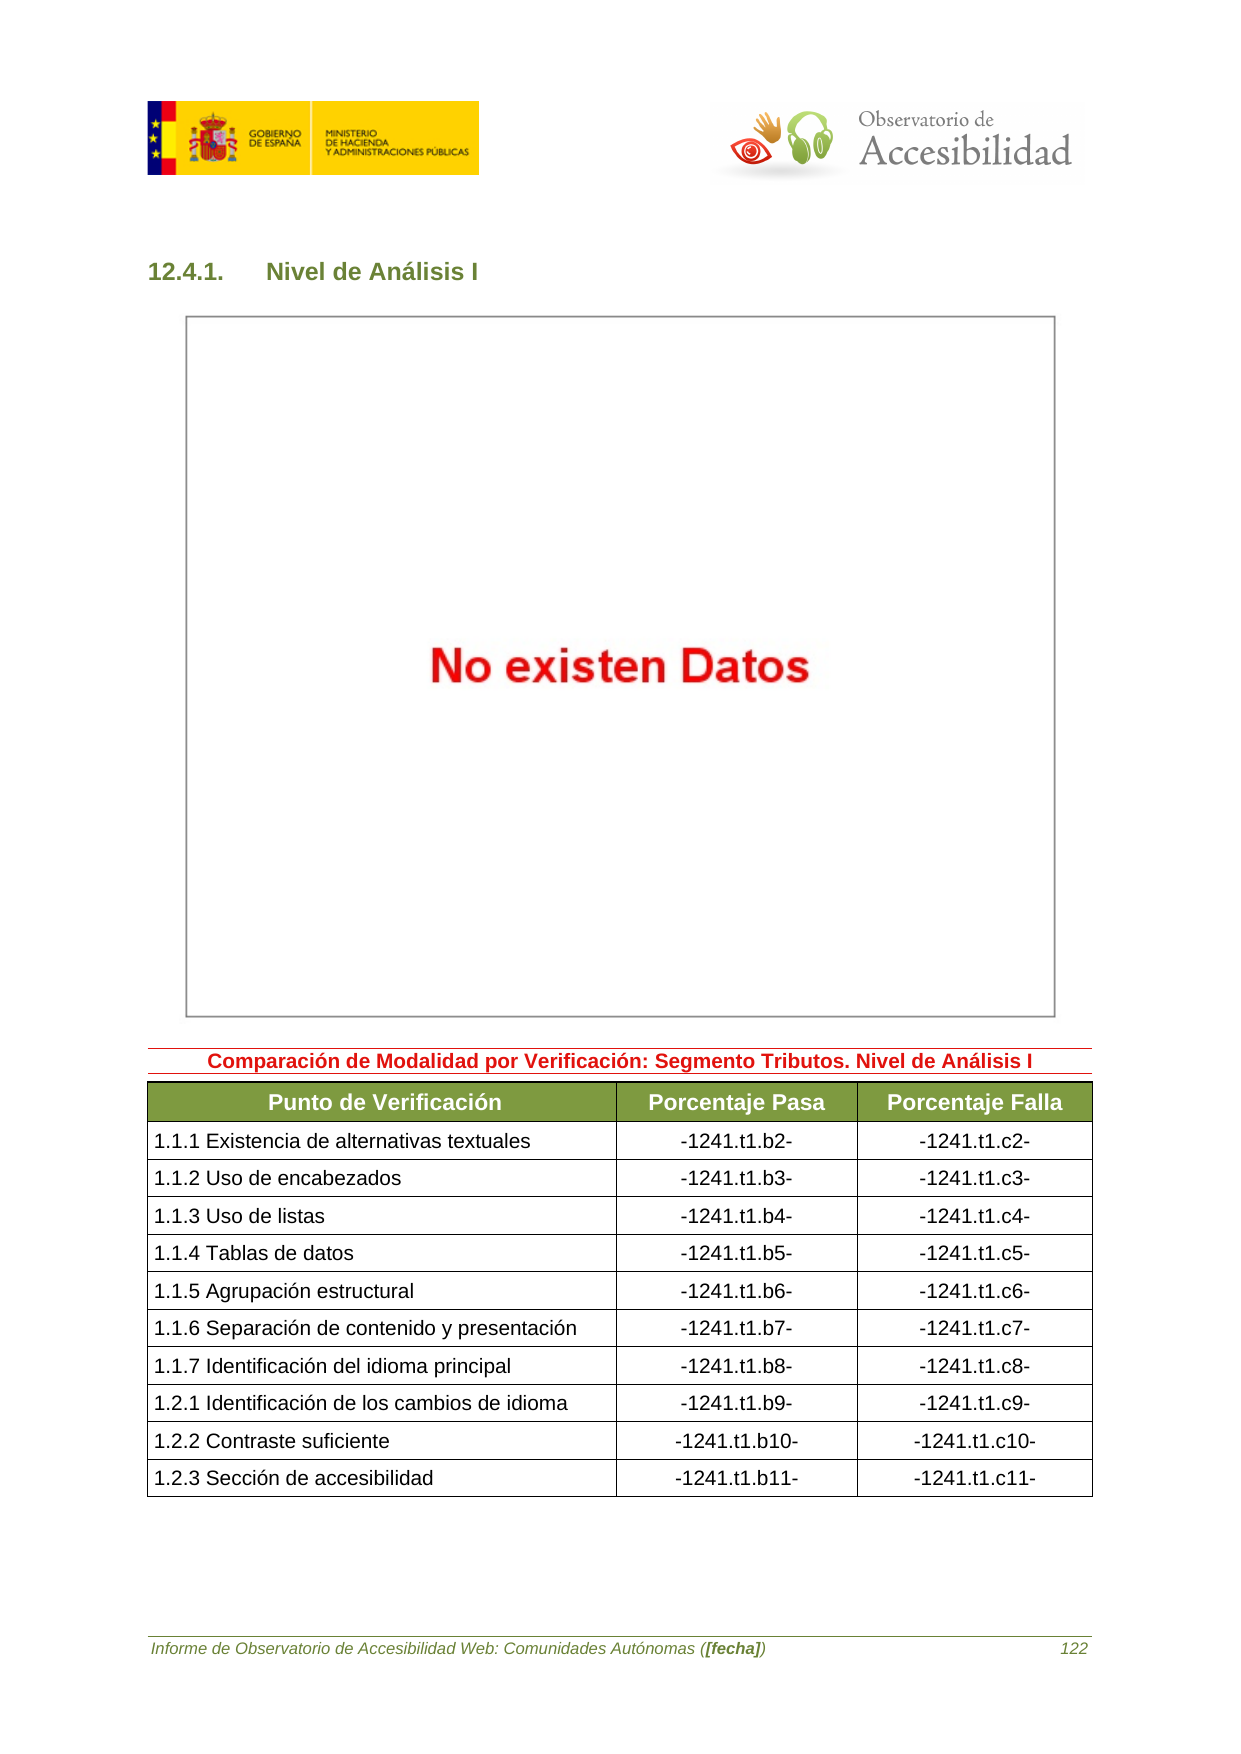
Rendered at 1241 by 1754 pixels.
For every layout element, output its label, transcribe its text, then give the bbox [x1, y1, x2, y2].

table_cell 1.1.2 Uso de encabezados [148, 1160, 616, 1196]
table_cell 1.1.4 Tablas de datos [148, 1235, 616, 1271]
picture [147, 101, 479, 175]
table_cell -1241.t1.c3- [858, 1160, 1092, 1196]
table_cell -1241.t1.b9- [617, 1385, 857, 1421]
table_cell -1241.t1.b2- [617, 1122, 857, 1159]
table_cell -1241.t1.b8- [617, 1347, 857, 1384]
picture [178, 313, 1062, 1024]
table_cell -1241.t1.b6- [617, 1272, 857, 1309]
table_cell 1.1.5 Agrupación estructural [148, 1272, 616, 1309]
picture [710, 102, 1086, 185]
table_cell 1.2.3 Sección de accesibilidad [148, 1460, 616, 1496]
table_cell -1241.t1.b7- [617, 1310, 857, 1346]
table_header Punto de Verificación [148, 1083, 616, 1121]
table_cell -1241.t1.c2- [858, 1122, 1092, 1159]
table_cell 1.1.1 Existencia de alternativas textuales [148, 1122, 616, 1159]
subtitle Nivel de Análisis I [148, 257, 1092, 286]
table_cell -1241.t1.c4- [858, 1197, 1092, 1234]
table_cell 1.1.3 Uso de listas [148, 1197, 616, 1234]
table_cell -1241.t1.c10- [858, 1422, 1092, 1459]
table_cell -1241.t1.b4- [617, 1197, 857, 1234]
table_cell -1241.t1.c6- [858, 1272, 1092, 1309]
table_cell 1.2.2 Contraste suficiente [148, 1422, 616, 1459]
table_header Porcentaje Pasa [617, 1083, 857, 1121]
table_cell -1241.t1.c8- [858, 1347, 1092, 1384]
table_header Porcentaje Falla [858, 1083, 1092, 1121]
table_cell -1241.t1.c5- [858, 1235, 1092, 1271]
table_cell -1241.t1.c11- [858, 1460, 1092, 1496]
table_cell -1241.t1.b11- [617, 1460, 857, 1496]
table_cell -1241.t1.c7- [858, 1310, 1092, 1346]
table_cell -1241.t1.b5- [617, 1235, 857, 1271]
table_cell -1241.t1.b10- [617, 1422, 857, 1459]
table_cell 1.1.6 Separación de contenido y presentación [148, 1310, 616, 1346]
table_cell -1241.t1.c9- [858, 1385, 1092, 1421]
text Comparación de Modalidad por Verificación: Segmento Tributos. Nivel de Análisis I [148, 1049, 1092, 1073]
table_cell 1.2.1 Identificación de los cambios de idioma [148, 1385, 616, 1421]
table_cell -1241.t1.b3- [617, 1160, 857, 1196]
table_cell 1.1.7 Identificación del idioma principal [148, 1347, 616, 1384]
